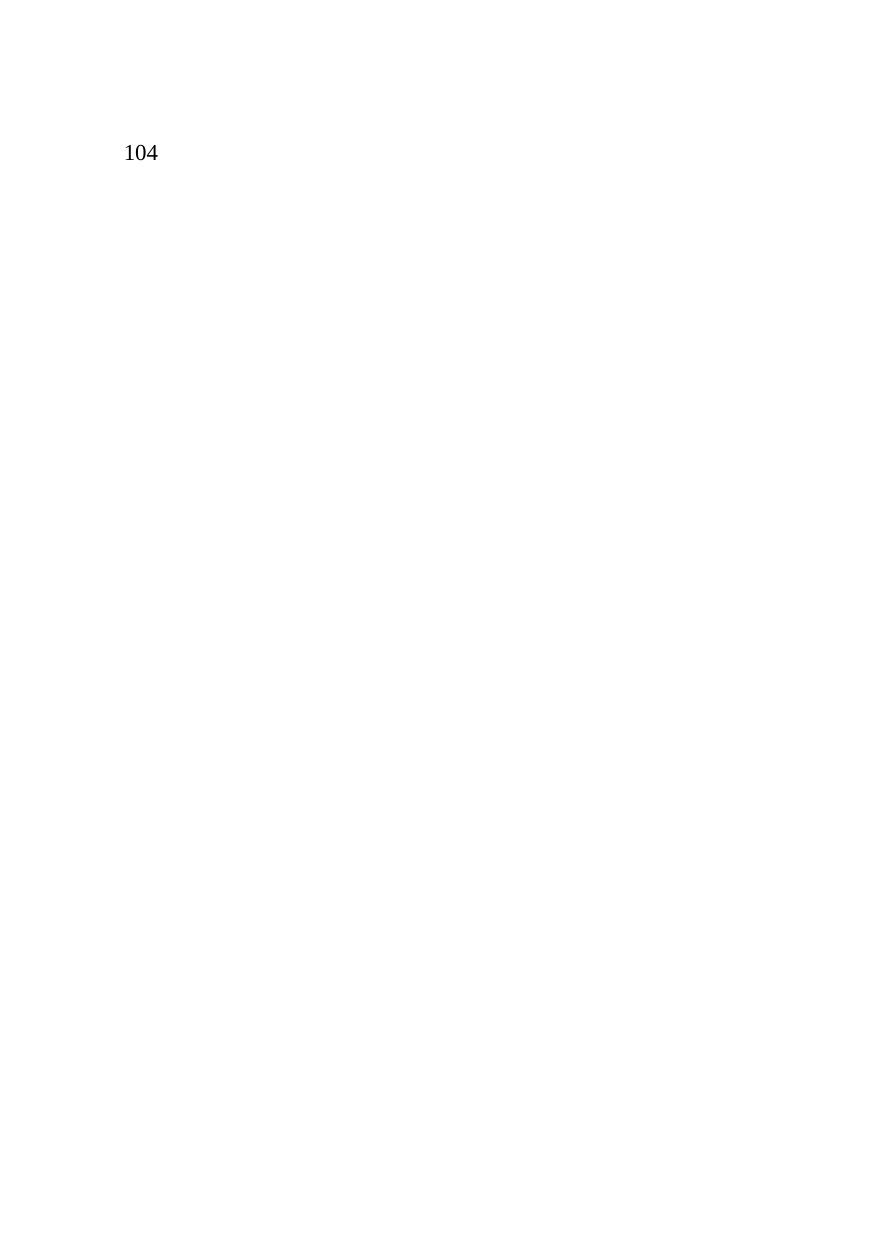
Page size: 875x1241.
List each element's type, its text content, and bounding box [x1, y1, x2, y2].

text 104 [123, 139, 791, 165]
